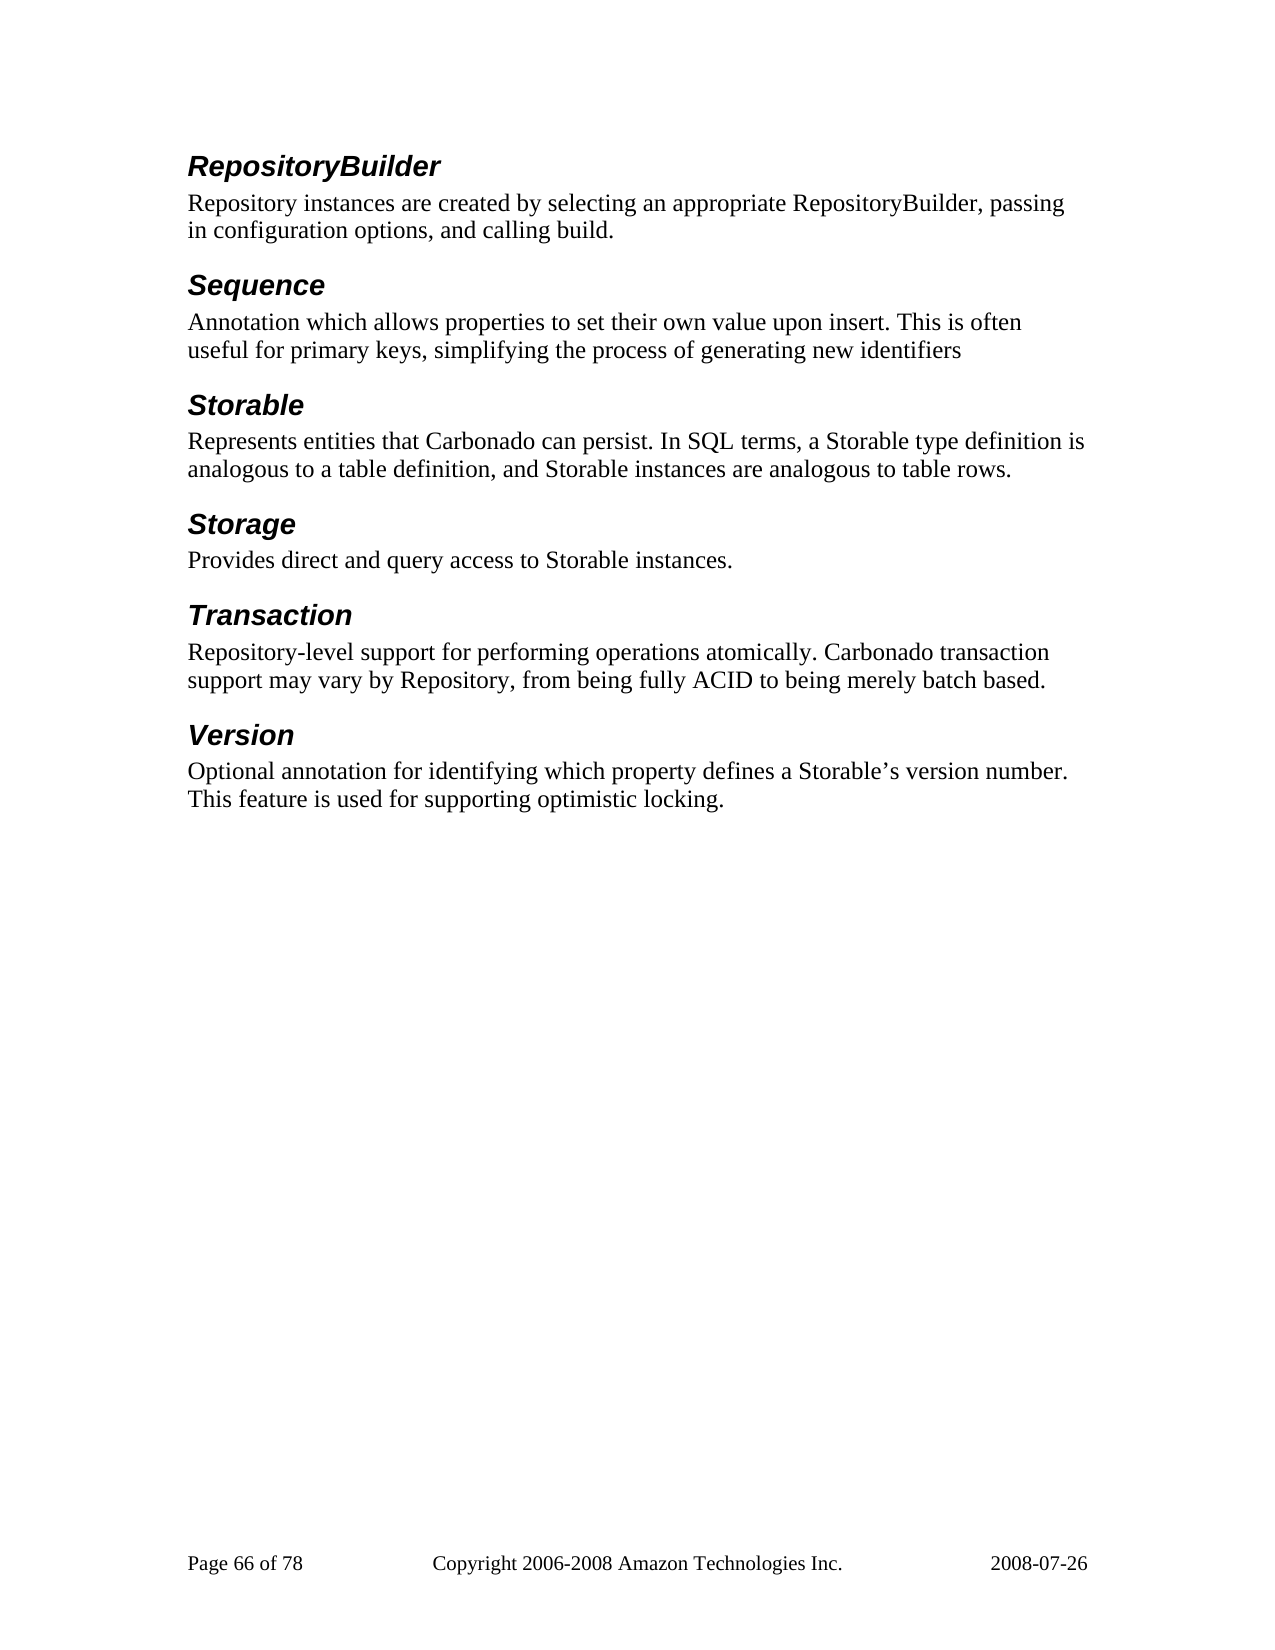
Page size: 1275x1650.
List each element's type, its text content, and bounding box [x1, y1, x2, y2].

text Repository instances are created by selecting an appropriate RepositoryBuilder, passing in configuration options, and calling build. [187, 189, 1087, 244]
text Represents entities that Carbonado can persist. In SQL terms, a Storable type definition is analogous to a table definition, and Storable instances are analogous to table rows. [187, 427, 1087, 483]
text Storable [187, 388, 1087, 421]
text Annotation which allows properties to set their own value upon insert. This is often useful for primary keys, simplifying the process of generating new identifiers [187, 308, 1087, 363]
text RepositoryBuilder [187, 150, 1087, 183]
text Optional annotation for identifying which property defines a Storable’s version number. This feature is used for supporting optimistic locking. [187, 757, 1087, 813]
text Repository-level support for performing operations atomically. Carbonado transaction support may vary by Repository, from being fully ACID to being merely batch based. [187, 638, 1087, 694]
text Version [187, 719, 1087, 751]
text Storage [187, 508, 1087, 540]
text Provides direct and query access to Storable instances. [187, 547, 1087, 574]
text Transaction [187, 599, 1087, 632]
text Sequence [187, 269, 1087, 302]
